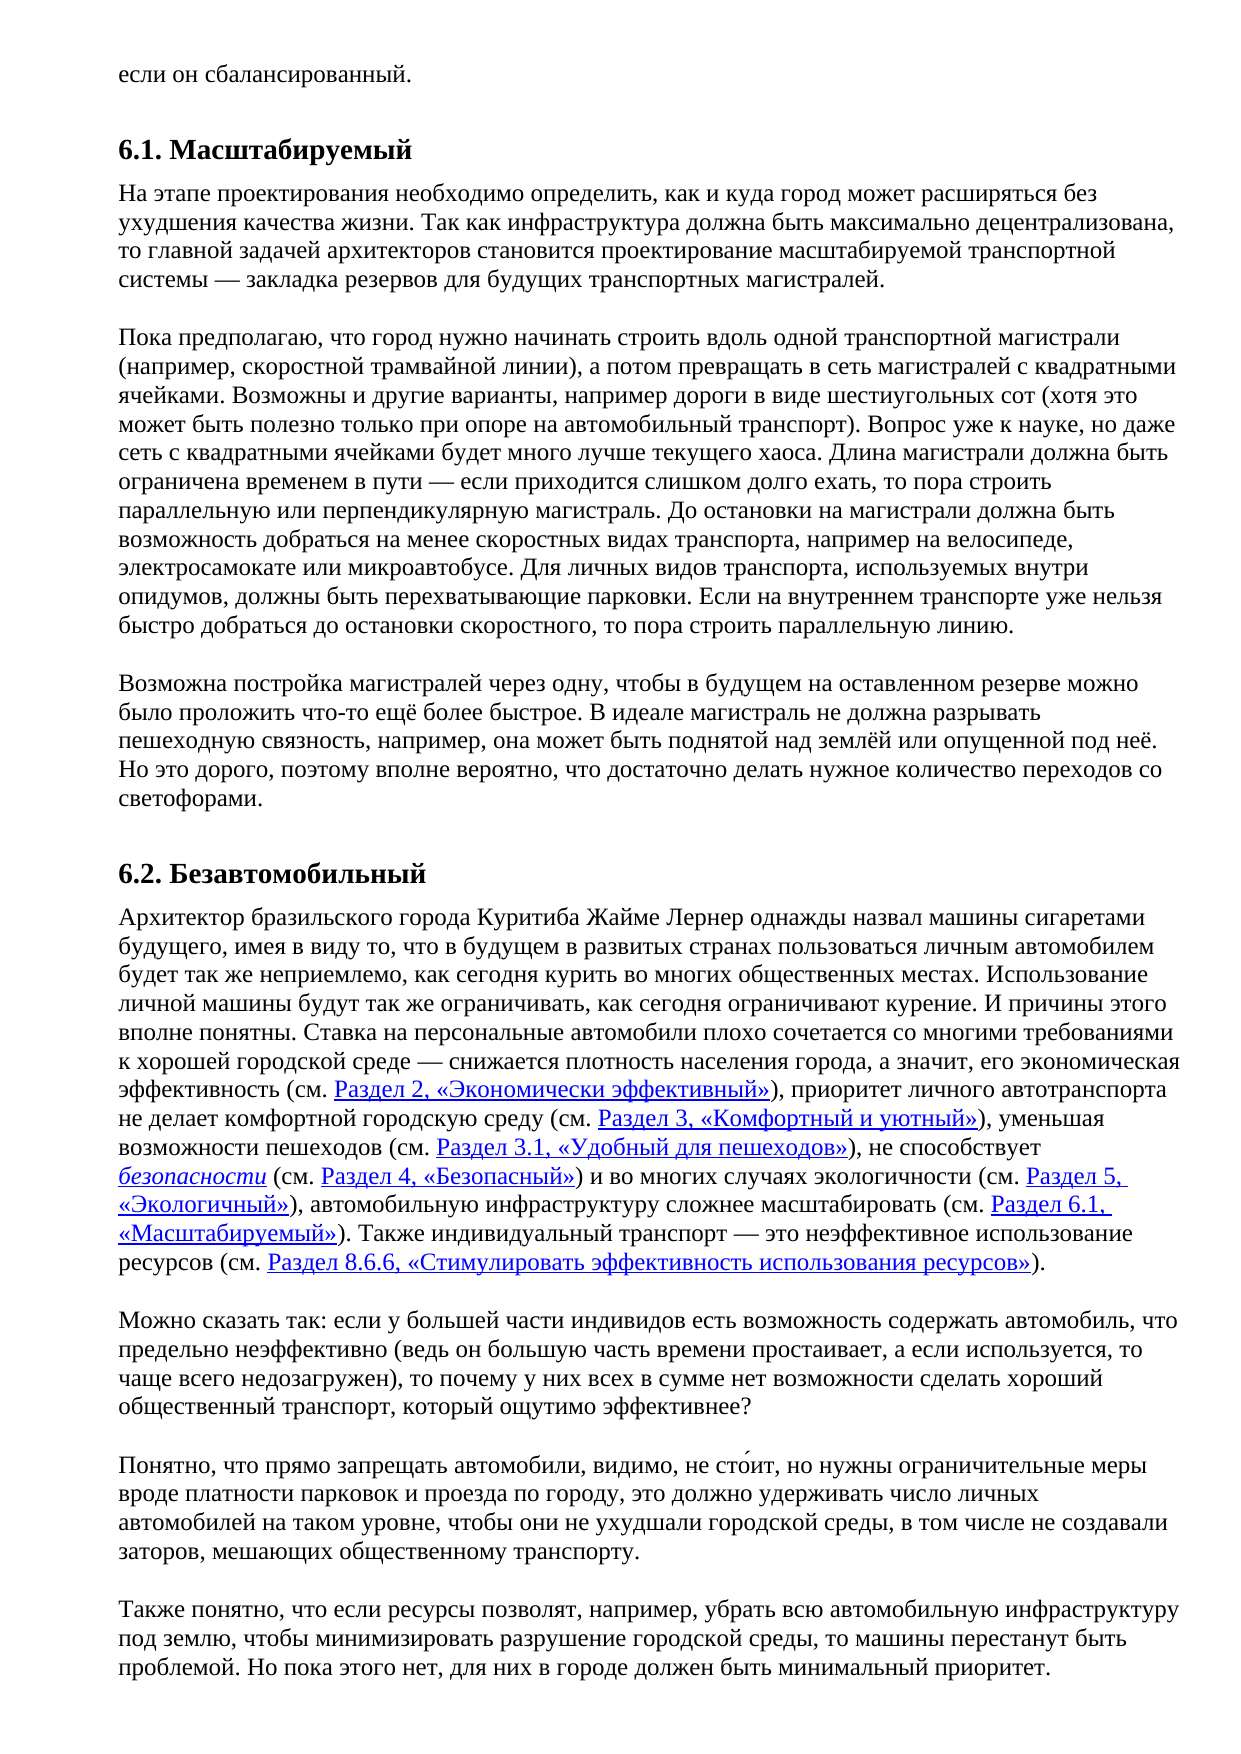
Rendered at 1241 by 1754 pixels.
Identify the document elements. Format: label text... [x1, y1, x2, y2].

subtitle 6.1. Масштабируемый [118, 132, 1181, 165]
text На этапе проектирования необходимо определить, как и куда город может расширяться без ухудшения качества жизни. Так как инфраструктура должна быть максимально децентрализована, то главной задачей архитекторов становится проектирование масштабируемой транспортной системы — закладка резервов для будущих транспортных магистралей. [118, 178, 1181, 293]
text если он сбалансированный. [118, 59, 1181, 88]
text Также понятно, что если ресурсы позволят, например, убрать всю автомобильную инфраструктуру под землю, чтобы минимизировать разрушение городской среды, то машины перестанут быть проблемой. Но пока этого нет, для них в городе должен быть минимальный приоритет. [118, 1594, 1181, 1680]
text Понятно, что прямо запрещать автомобили, видимо, не сто́ит, но нужны ограничительные меры вроде платности парковок и проезда по городу, это должно удерживать число личных автомобилей на таком уровне, чтобы они не ухудшали городской среды, в том числе не создавали заторов, мешающих общественному транспорту. [118, 1450, 1181, 1565]
text Возможна постройка магистралей через одну, чтобы в будущем на оставленном резерве можно было проложить что-то ещё более быстрое. В идеале магистраль не должна разрывать пешеходную связность, например, она может быть поднятой над землёй или опущенной под неё. Но это дорого, поэтому вполне вероятно, что достаточно делать нужное количество переходов со светофорами. [118, 668, 1181, 812]
subtitle 6.2. Безавтомобильный [118, 856, 1181, 889]
text Пока предполагаю, что город нужно начинать строить вдоль одной транспортной магистрали (например, скоростной трамвайной линии), а потом превращать в сеть магистралей с квадратными ячейками. Возможны и другие варианты, например дороги в виде шестиугольных сот (хотя это может быть полезно только при опоре на автомобильный транспорт). Вопрос уже к науке, но даже сеть с квадратными ячейками будет много лучше текущего хаоса. Длина магистрали должна быть ограничена временем в пути — если приходится слишком долго ехать, то пора строить параллельную или перпендикулярную магистраль. До остановки на магистрали должна быть возможность добраться на менее скоростных видах транспорта, например на велосипеде, электросамокате или микроавтобусе. Для личных видов транспорта, используемых внутри опидумов, должны быть перехватывающие парковки. Если на внутреннем транспорте уже нельзя быстро добраться до остановки скоростного, то пора строить параллельную линию. [118, 322, 1181, 639]
text Можно сказать так: если у большей части индивидов есть возможность содержать автомобиль, что предельно неэффективно (ведь он большую часть времени простаивает, а если используется, то чаще всего недозагружен), то почему у них всех в сумме нет возможности сделать хороший общественный транспорт, который ощутимо эффективнее? [118, 1305, 1181, 1420]
text Архитектор бразильского города Куритиба Жайме Лернер однажды назвал машины сигаретами будущего, имея в виду то, что в будущем в развитых странах пользоваться личным автомобилем будет так же неприемлемо, как сегодня курить во многих общественных местах. Использование личной машины будут так же ограничивать, как сегодня ограничивают курение. И причины этого вполне понятны. Ставка на персональные автомобили плохо сочетается со многими требованиями к хорошей городской среде — снижается плотность населения города, а значит, его экономическая эффективность (см. Раздел 2, «Экономически эффективный»), приоритет личного автотранспорта не делает комфортной городскую среду (см. Раздел 3, «Комфортный и уютный»), уменьшая возможности пешеходов (см. Раздел 3.1, «Удобный для пешеходов»), не способствует безопасности (см. Раздел 4, «Безопасный») и во многих случаях экологичности (см. Раздел 5, «Экологичный»), автомобильную инфраструктуру сложнее масштабировать (см. Раздел 6.1, «Масштабируемый»). Также индивидуальный транспорт — это неэффективное использование ресурсов (см. Раздел 8.6.6, «Стимулировать эффективность использования ресурсов»). [118, 902, 1181, 1276]
